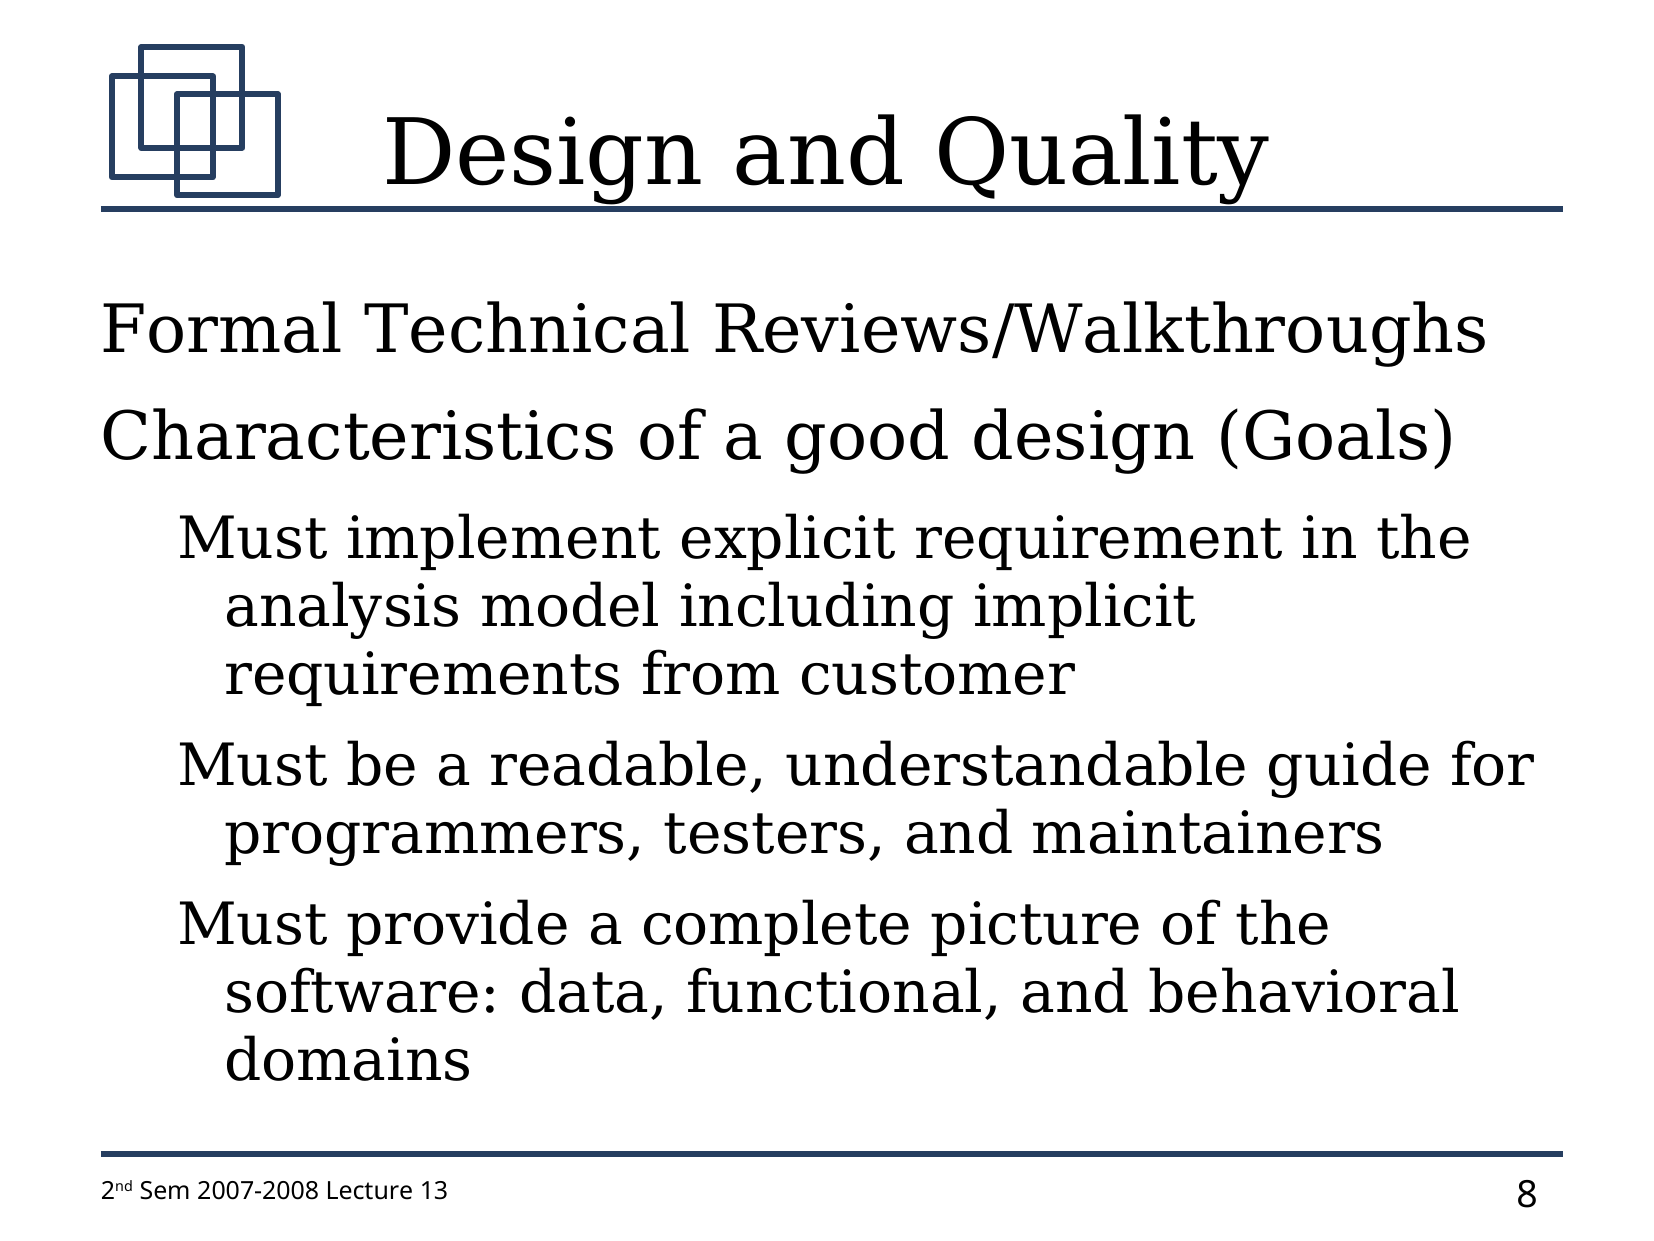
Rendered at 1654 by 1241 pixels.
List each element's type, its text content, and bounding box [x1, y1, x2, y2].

list Formal Technical Reviews/Walkthroughs Characteristics of a good design (Goals) Must implement explicit requirement in the analysis model including implicit requirements from customer Must be a readable, understandable guide for programmers, testers, and maintainers Must provide a complete picture of the software: data, functional, and behavioral domains [82, 290, 1571, 1109]
title Design and Quality [82, 49, 1571, 257]
